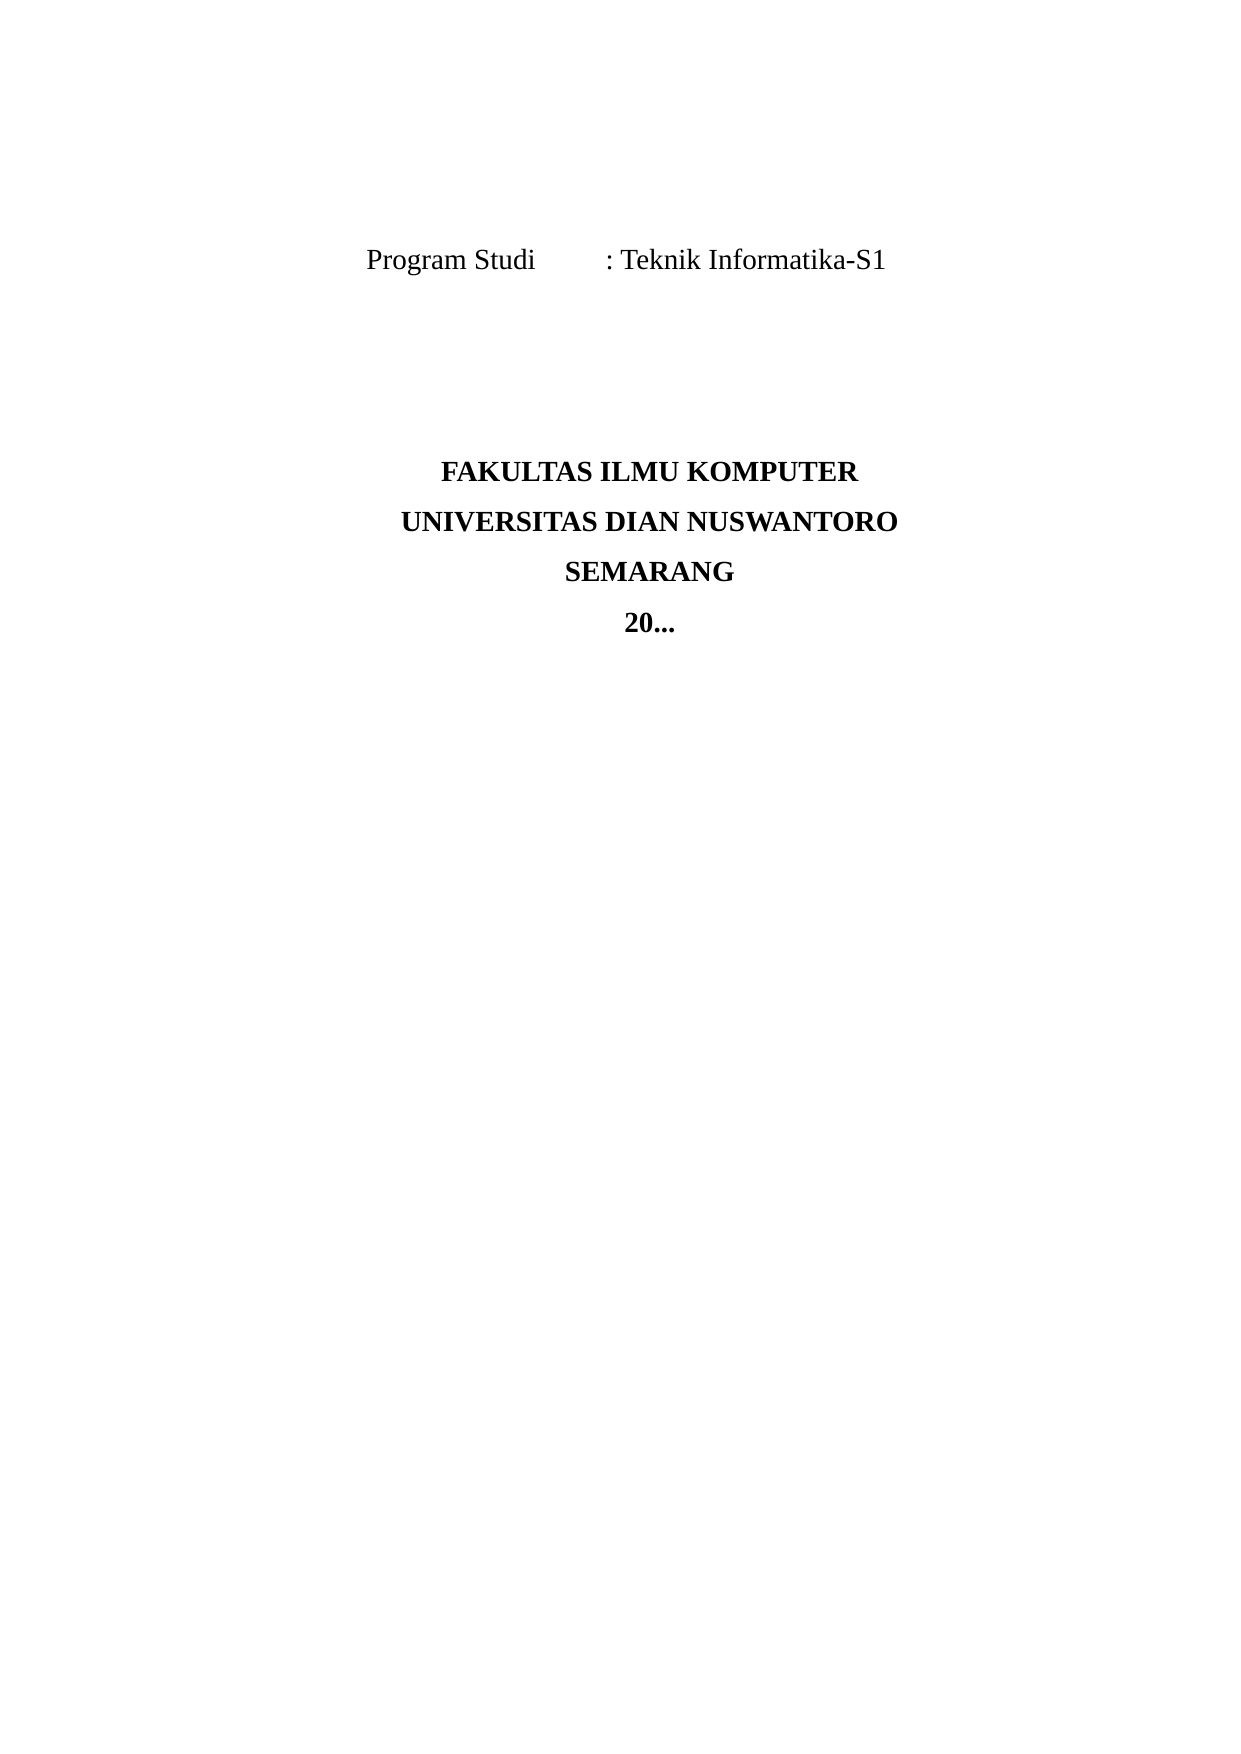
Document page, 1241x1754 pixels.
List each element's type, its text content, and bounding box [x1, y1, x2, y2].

table_cell Program Studi [361, 236, 599, 281]
text FAKULTAS ILMU KOMPUTER [236, 454, 1063, 487]
text UNIVERSITAS DIAN NUSWANTORO [236, 504, 1063, 538]
text 20... [236, 605, 1063, 638]
text SEMARANG [236, 554, 1063, 588]
table_cell : Teknik Informatika-S1 [600, 236, 939, 281]
